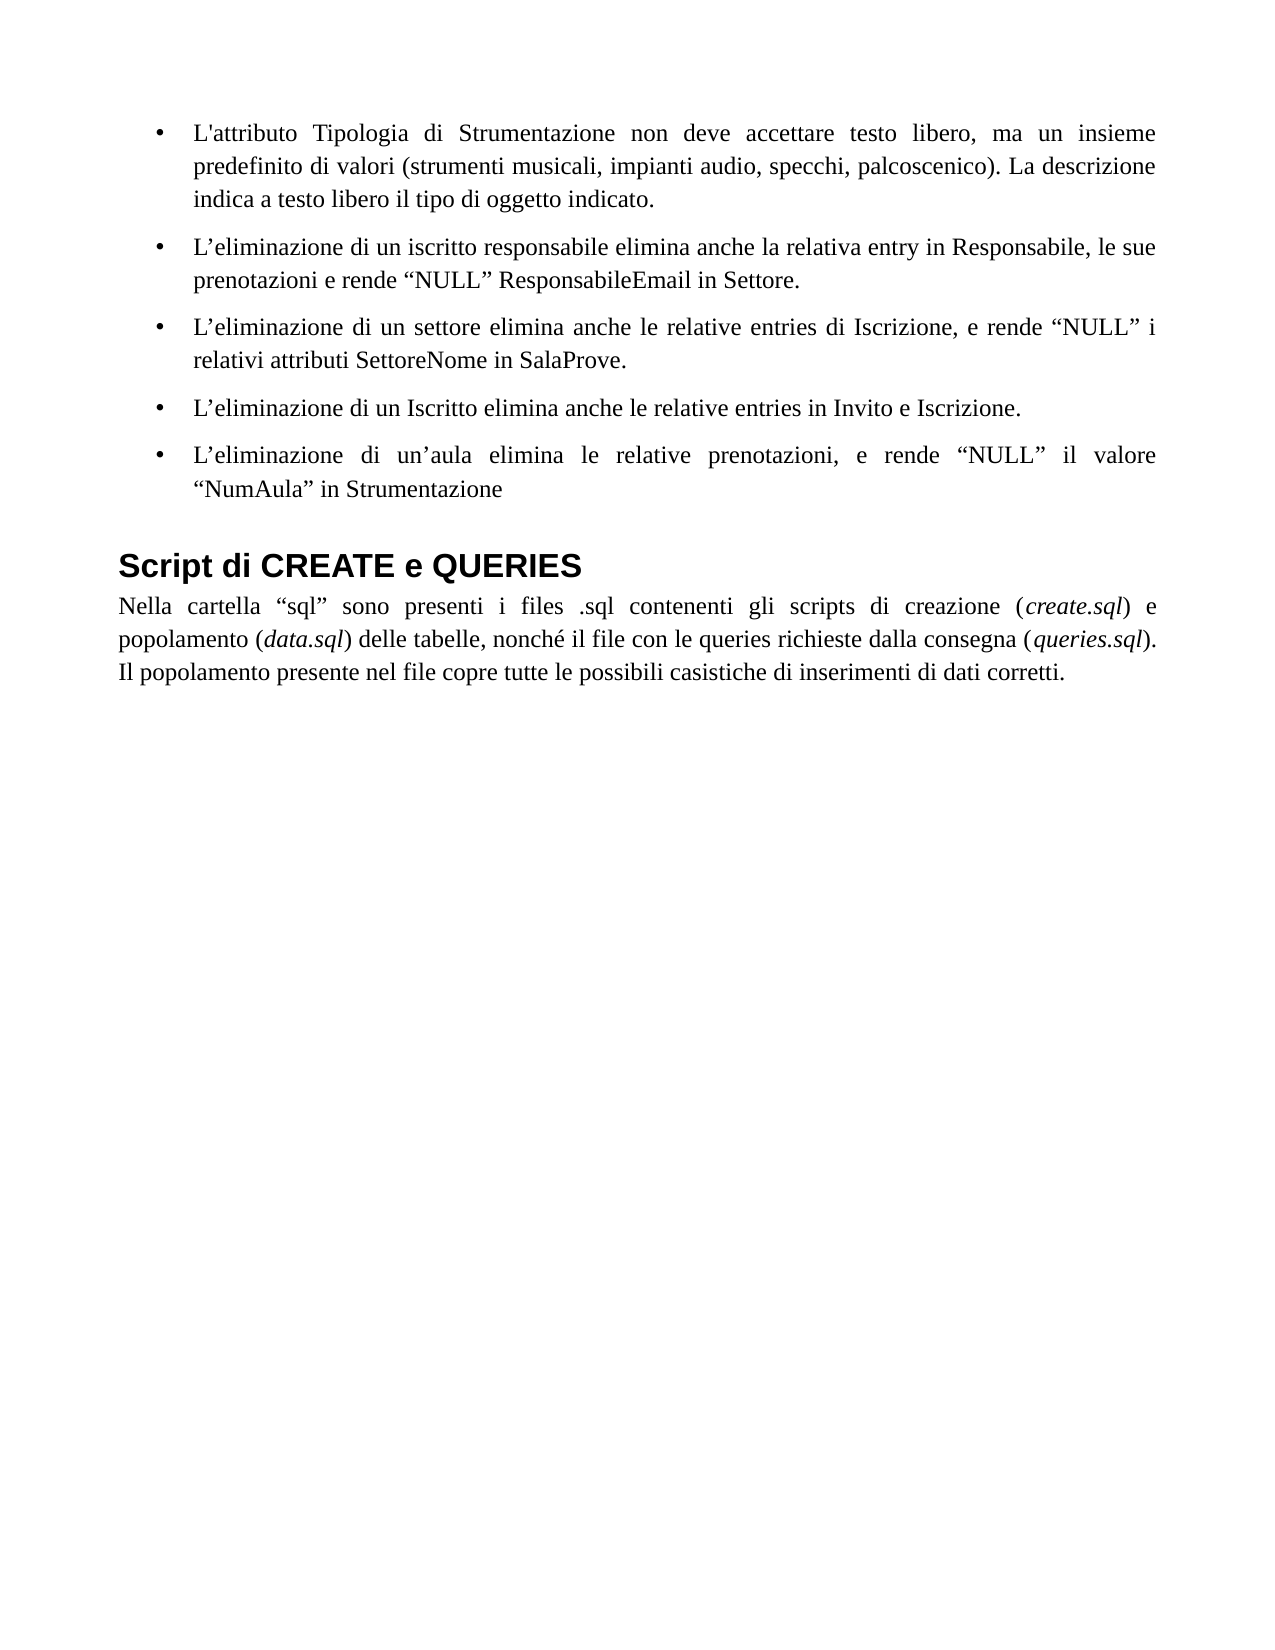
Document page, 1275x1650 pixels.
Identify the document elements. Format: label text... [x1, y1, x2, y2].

list L’eliminazione di un’aula elimina le relative prenotazioni, e rende “NULL” il valore “NumAula” in Strumentazione [156, 441, 1157, 502]
text Nella cartella “sql” sono presenti i files .sql contenenti gli scripts di creazione (create.sql) e popolamento (data.sql) delle tabelle, nonché il file con le queries richieste dalla consegna (queries.sql). Il popolamento presente nel file copre tutte le possibili casistiche di inserimenti di dati corretti. [118, 591, 1157, 686]
list L’eliminazione di un iscritto responsabile elimina anche la relativa entry in Responsabile, le sue prenotazioni e rende “NULL” ResponsabileEmail in Settore. [156, 232, 1157, 293]
list L'attributo Tipologia di Strumentazione non deve accettare testo libero, ma un insieme predefinito di valori (strumenti musicali, impianti audio, specchi, palcoscenico). La descrizione indica a testo libero il tipo di oggetto indicato. [156, 118, 1157, 213]
list L’eliminazione di un Iscritto elimina anche le relative entries in Invito e Iscrizione. [156, 393, 1157, 422]
subtitle Script di CREATE e QUERIES [118, 546, 1157, 585]
list L’eliminazione di un settore elimina anche le relative entries di Iscrizione, e rende “NULL” i relativi attributi SettoreNome in SalaProve. [156, 312, 1157, 374]
